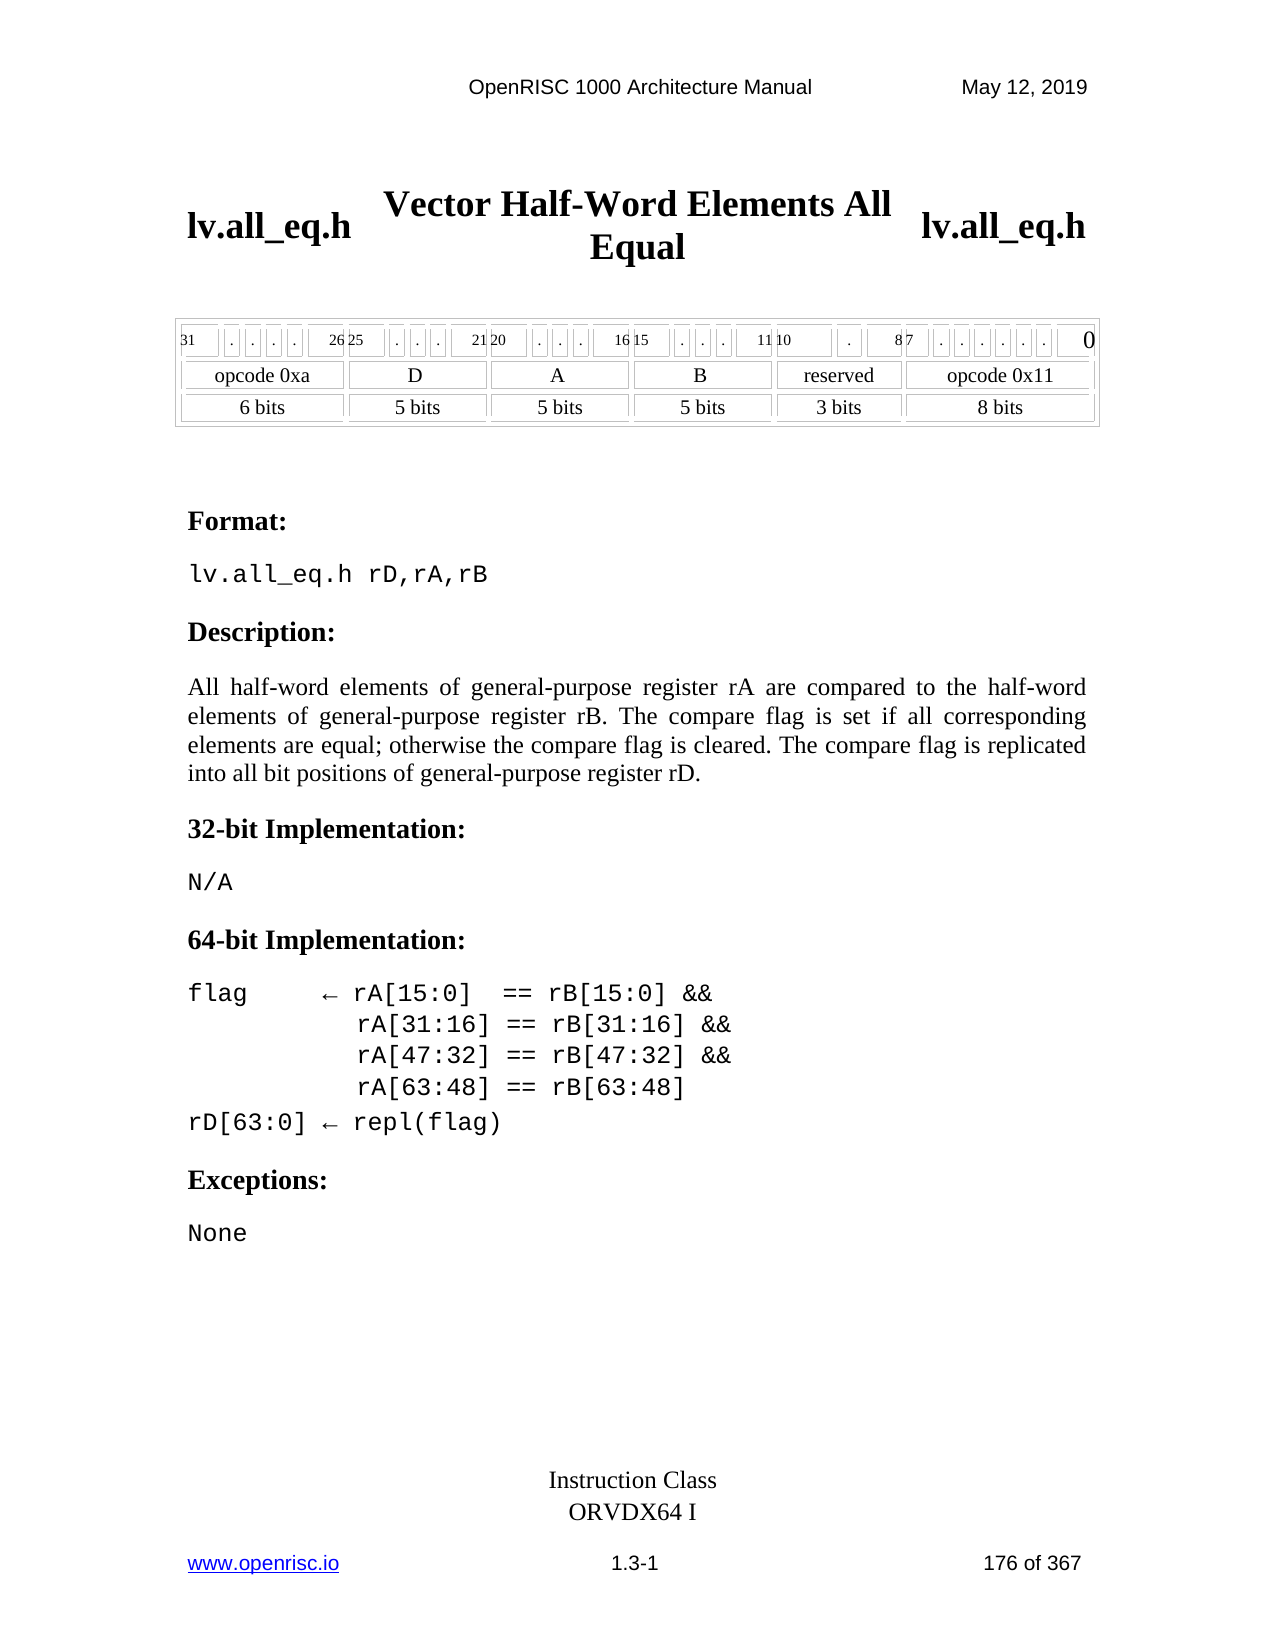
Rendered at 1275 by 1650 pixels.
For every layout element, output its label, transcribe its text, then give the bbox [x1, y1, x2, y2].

text 64-bit Implementation: [187, 923, 1087, 955]
text Format: [187, 504, 1087, 536]
text Description: [187, 615, 1087, 647]
text flag ← rA[15:0] == rB[15:0] && rA[31:16] == rB[31:16] && rA[47:32] == rB[47:32] && rA[63:48] == rB[63:48] rD[63:0] ← repl(flag) [187, 980, 1087, 1138]
text 32-bit Implementation: [187, 812, 1087, 844]
text None [187, 1221, 1087, 1249]
text Exceptions: [187, 1163, 1087, 1196]
text N/A [187, 869, 1087, 898]
text lv.all_eq.h rD,rA,rB [187, 561, 1087, 590]
text All half-word elements of general-purpose register rA are compared to the half-word elements of general-purpose register rB. The compare flag is set if all corresponding elements are equal; otherwise the compare flag is cleared. The compare flag is replicated into all bit positions of general-purpose register rD. [187, 672, 1087, 787]
